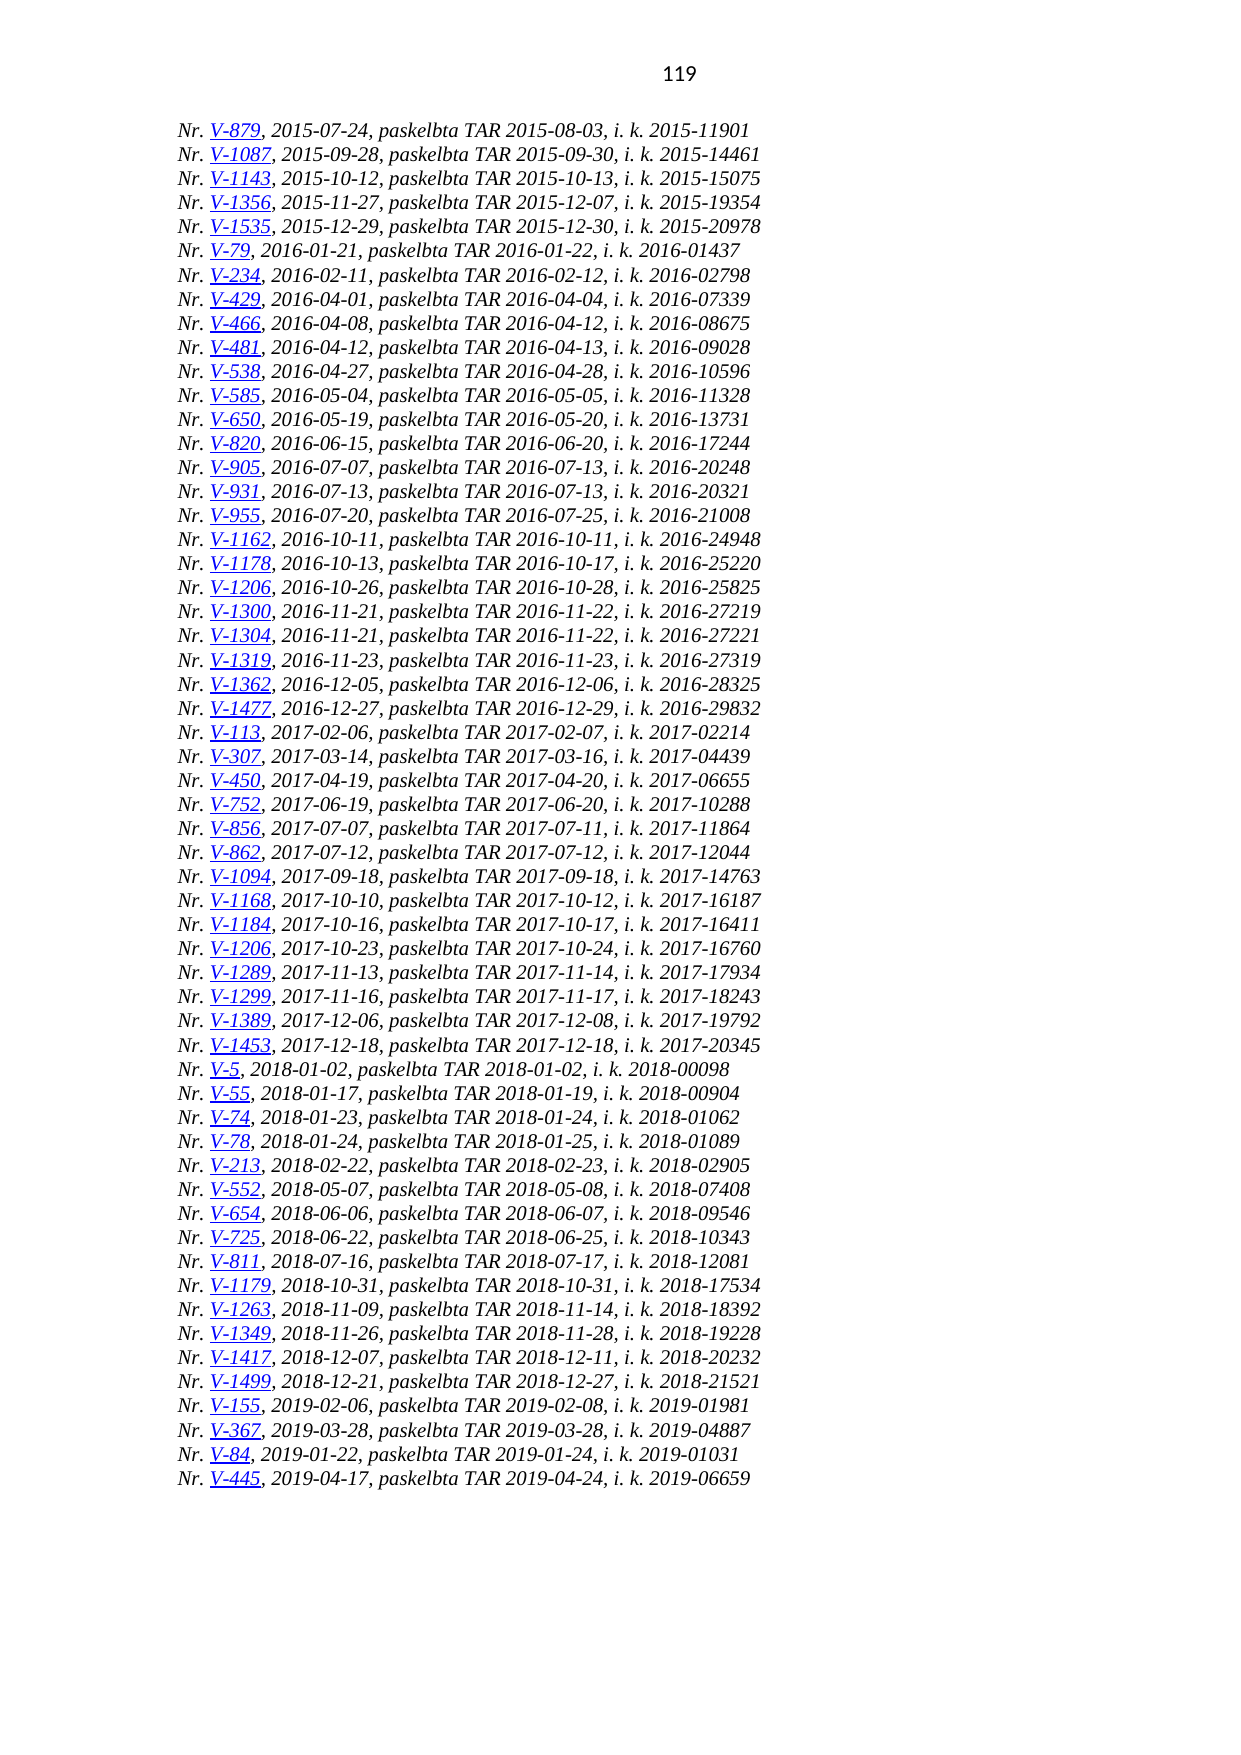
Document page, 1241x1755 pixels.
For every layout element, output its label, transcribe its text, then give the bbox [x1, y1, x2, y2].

text Nr. V-1362, 2016-12-05, paskelbta TAR 2016-12-06, i. k. 2016-28325 [177, 672, 1181, 696]
text Nr. V-856, 2017-07-07, paskelbta TAR 2017-07-11, i. k. 2017-11864 [177, 816, 1181, 840]
text Nr. V-79, 2016-01-21, paskelbta TAR 2016-01-22, i. k. 2016-01437 [177, 238, 1181, 262]
text Nr. V-445, 2019-04-17, paskelbta TAR 2019-04-24, i. k. 2019-06659 [177, 1466, 1181, 1490]
text Nr. V-552, 2018-05-07, paskelbta TAR 2018-05-08, i. k. 2018-07408 [177, 1177, 1181, 1201]
text Nr. V-1453, 2017-12-18, paskelbta TAR 2017-12-18, i. k. 2017-20345 [177, 1032, 1181, 1057]
text Nr. V-538, 2016-04-27, paskelbta TAR 2016-04-28, i. k. 2016-10596 [177, 359, 1181, 383]
text Nr. V-862, 2017-07-12, paskelbta TAR 2017-07-12, i. k. 2017-12044 [177, 840, 1181, 864]
text Nr. V-429, 2016-04-01, paskelbta TAR 2016-04-04, i. k. 2016-07339 [177, 287, 1181, 311]
text Nr. V-654, 2018-06-06, paskelbta TAR 2018-06-07, i. k. 2018-09546 [177, 1201, 1181, 1225]
text Nr. V-752, 2017-06-19, paskelbta TAR 2017-06-20, i. k. 2017-10288 [177, 792, 1181, 816]
text Nr. V-1300, 2016-11-21, paskelbta TAR 2016-11-22, i. k. 2016-27219 [177, 599, 1181, 623]
text Nr. V-1535, 2015-12-29, paskelbta TAR 2015-12-30, i. k. 2015-20978 [177, 214, 1181, 238]
text Nr. V-1184, 2017-10-16, paskelbta TAR 2017-10-17, i. k. 2017-16411 [177, 912, 1181, 936]
text Nr. V-1389, 2017-12-06, paskelbta TAR 2017-12-08, i. k. 2017-19792 [177, 1008, 1181, 1032]
text Nr. V-585, 2016-05-04, paskelbta TAR 2016-05-05, i. k. 2016-11328 [177, 383, 1181, 407]
text Nr. V-1349, 2018-11-26, paskelbta TAR 2018-11-28, i. k. 2018-19228 [177, 1321, 1181, 1345]
text Nr. V-213, 2018-02-22, paskelbta TAR 2018-02-23, i. k. 2018-02905 [177, 1153, 1181, 1177]
text Nr. V-1319, 2016-11-23, paskelbta TAR 2016-11-23, i. k. 2016-27319 [177, 647, 1181, 672]
text Nr. V-1417, 2018-12-07, paskelbta TAR 2018-12-11, i. k. 2018-20232 [177, 1345, 1181, 1369]
text Nr. V-1162, 2016-10-11, paskelbta TAR 2016-10-11, i. k. 2016-24948 [177, 527, 1181, 551]
text Nr. V-1499, 2018-12-21, paskelbta TAR 2018-12-27, i. k. 2018-21521 [177, 1369, 1181, 1393]
text Nr. V-811, 2018-07-16, paskelbta TAR 2018-07-17, i. k. 2018-12081 [177, 1249, 1181, 1273]
text Nr. V-1143, 2015-10-12, paskelbta TAR 2015-10-13, i. k. 2015-15075 [177, 166, 1181, 190]
text Nr. V-1168, 2017-10-10, paskelbta TAR 2017-10-12, i. k. 2017-16187 [177, 888, 1181, 912]
text Nr. V-1356, 2015-11-27, paskelbta TAR 2015-12-07, i. k. 2015-19354 [177, 190, 1181, 214]
text Nr. V-155, 2019-02-06, paskelbta TAR 2019-02-08, i. k. 2019-01981 [177, 1393, 1181, 1417]
text Nr. V-113, 2017-02-06, paskelbta TAR 2017-02-07, i. k. 2017-02214 [177, 720, 1181, 744]
text Nr. V-1087, 2015-09-28, paskelbta TAR 2015-09-30, i. k. 2015-14461 [177, 142, 1181, 166]
text Nr. V-905, 2016-07-07, paskelbta TAR 2016-07-13, i. k. 2016-20248 [177, 455, 1181, 479]
text Nr. V-307, 2017-03-14, paskelbta TAR 2017-03-16, i. k. 2017-04439 [177, 744, 1181, 768]
text Nr. V-931, 2016-07-13, paskelbta TAR 2016-07-13, i. k. 2016-20321 [177, 479, 1181, 503]
text Nr. V-84, 2019-01-22, paskelbta TAR 2019-01-24, i. k. 2019-01031 [177, 1442, 1181, 1466]
text Nr. V-1477, 2016-12-27, paskelbta TAR 2016-12-29, i. k. 2016-29832 [177, 696, 1181, 720]
text Nr. V-1206, 2016-10-26, paskelbta TAR 2016-10-28, i. k. 2016-25825 [177, 575, 1181, 599]
text Nr. V-78, 2018-01-24, paskelbta TAR 2018-01-25, i. k. 2018-01089 [177, 1129, 1181, 1153]
text Nr. V-367, 2019-03-28, paskelbta TAR 2019-03-28, i. k. 2019-04887 [177, 1417, 1181, 1442]
text Nr. V-650, 2016-05-19, paskelbta TAR 2016-05-20, i. k. 2016-13731 [177, 407, 1181, 431]
text Nr. V-74, 2018-01-23, paskelbta TAR 2018-01-24, i. k. 2018-01062 [177, 1105, 1181, 1129]
text Nr. V-820, 2016-06-15, paskelbta TAR 2016-06-20, i. k. 2016-17244 [177, 431, 1181, 455]
text Nr. V-1178, 2016-10-13, paskelbta TAR 2016-10-17, i. k. 2016-25220 [177, 551, 1181, 575]
text Nr. V-55, 2018-01-17, paskelbta TAR 2018-01-19, i. k. 2018-00904 [177, 1081, 1181, 1105]
text Nr. V-725, 2018-06-22, paskelbta TAR 2018-06-25, i. k. 2018-10343 [177, 1225, 1181, 1249]
text Nr. V-879, 2015-07-24, paskelbta TAR 2015-08-03, i. k. 2015-11901 [177, 118, 1181, 142]
text Nr. V-450, 2017-04-19, paskelbta TAR 2017-04-20, i. k. 2017-06655 [177, 768, 1181, 792]
text Nr. V-1179, 2018-10-31, paskelbta TAR 2018-10-31, i. k. 2018-17534 [177, 1273, 1181, 1297]
text Nr. V-234, 2016-02-11, paskelbta TAR 2016-02-12, i. k. 2016-02798 [177, 262, 1181, 287]
text Nr. V-5, 2018-01-02, paskelbta TAR 2018-01-02, i. k. 2018-00098 [177, 1057, 1181, 1081]
text Nr. V-1206, 2017-10-23, paskelbta TAR 2017-10-24, i. k. 2017-16760 [177, 936, 1181, 960]
text Nr. V-1289, 2017-11-13, paskelbta TAR 2017-11-14, i. k. 2017-17934 [177, 960, 1181, 984]
text Nr. V-481, 2016-04-12, paskelbta TAR 2016-04-13, i. k. 2016-09028 [177, 335, 1181, 359]
text Nr. V-466, 2016-04-08, paskelbta TAR 2016-04-12, i. k. 2016-08675 [177, 311, 1181, 335]
text Nr. V-1299, 2017-11-16, paskelbta TAR 2017-11-17, i. k. 2017-18243 [177, 984, 1181, 1008]
text Nr. V-1304, 2016-11-21, paskelbta TAR 2016-11-22, i. k. 2016-27221 [177, 623, 1181, 647]
text Nr. V-1263, 2018-11-09, paskelbta TAR 2018-11-14, i. k. 2018-18392 [177, 1297, 1181, 1321]
text Nr. V-1094, 2017-09-18, paskelbta TAR 2017-09-18, i. k. 2017-14763 [177, 864, 1181, 888]
text Nr. V-955, 2016-07-20, paskelbta TAR 2016-07-25, i. k. 2016-21008 [177, 503, 1181, 527]
